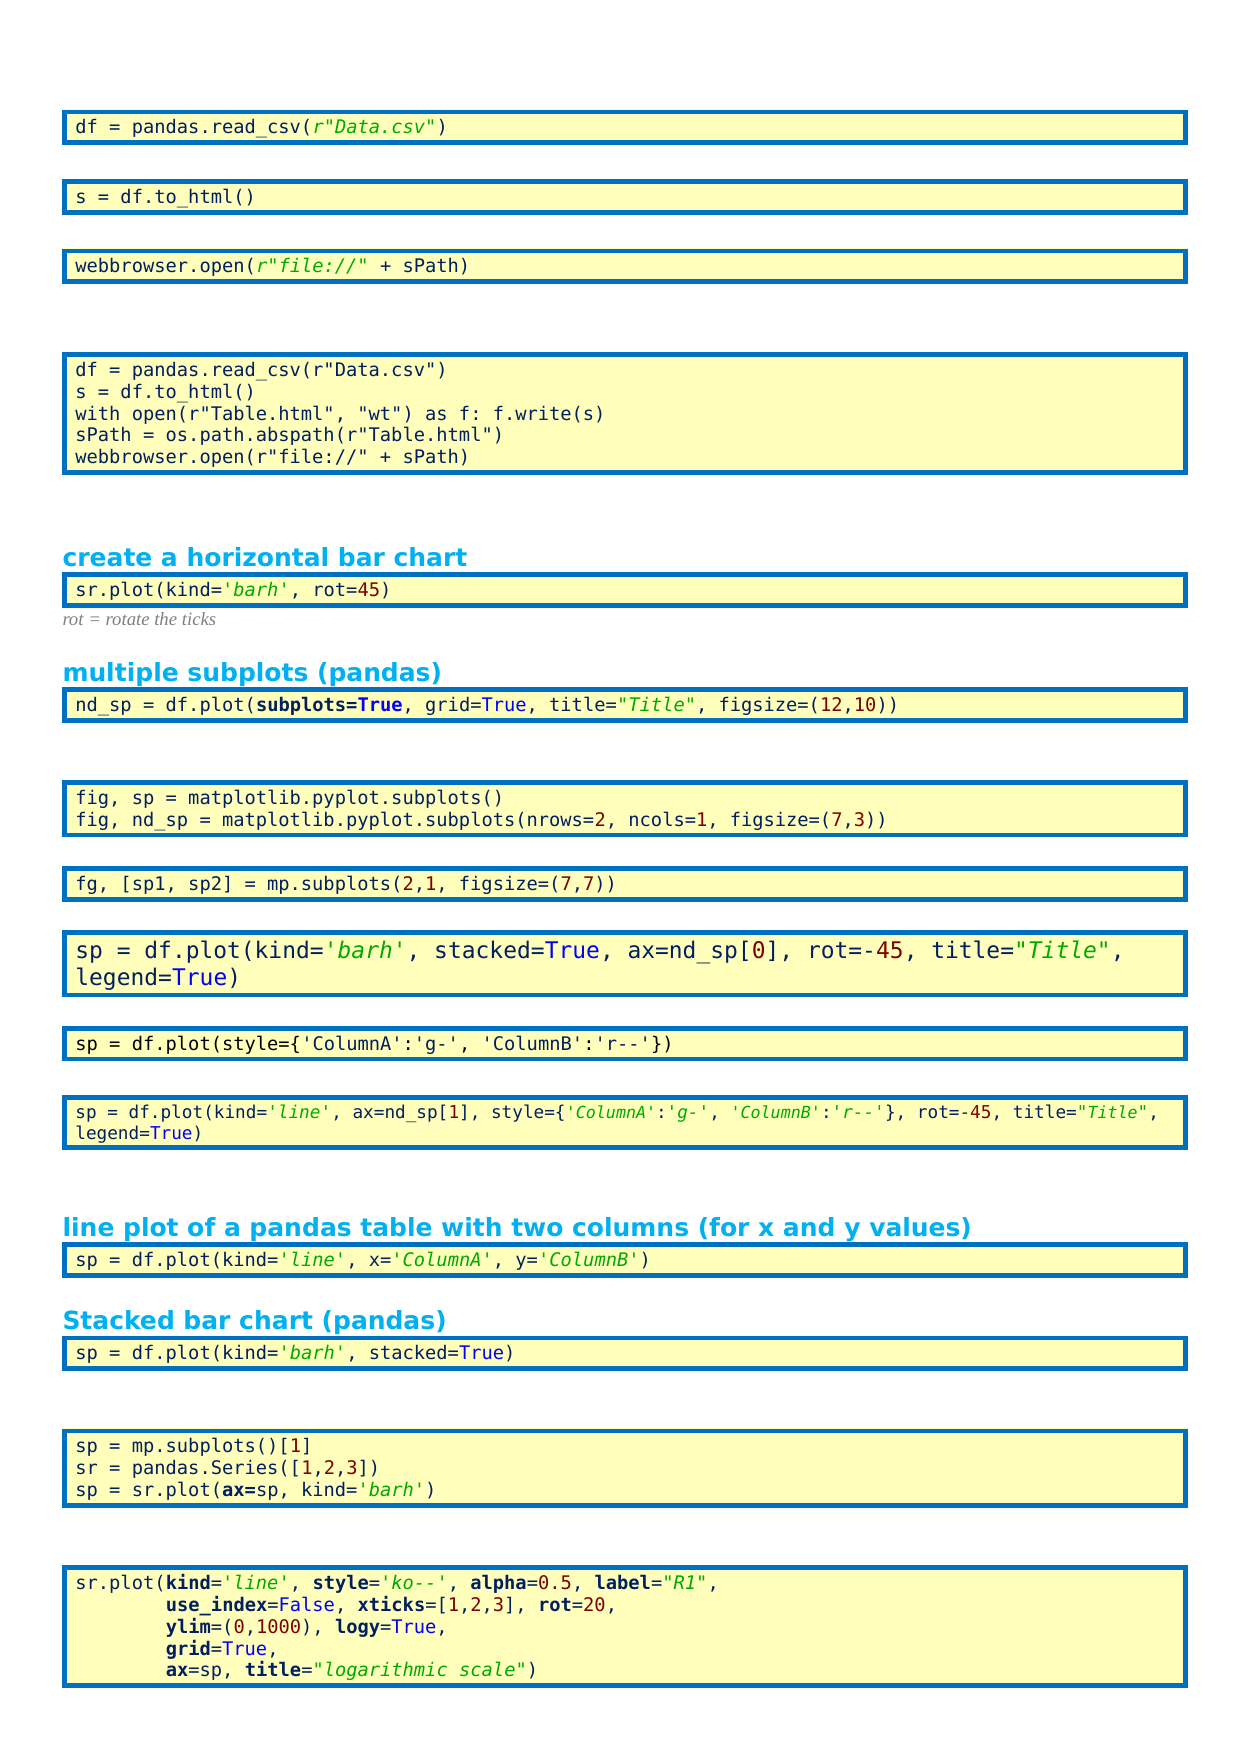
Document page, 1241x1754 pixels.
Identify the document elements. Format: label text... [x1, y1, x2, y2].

text ax=sp, title="logarithmic scale") [67, 1653, 1183, 1683]
text sp = df.plot(kind='barh', stacked=True, ax=nd_sp[0], rot=-45, title="Title", legend=True) [67, 935, 1183, 993]
title line plot of a pandas table with two columns (for x and y values) [62, 1213, 1188, 1242]
text webbrowser.open(r"file://" + sPath) [67, 439, 1183, 470]
title multiple subplots (pandas) [62, 658, 1188, 687]
title Stacked bar chart (pandas) [62, 1306, 1188, 1336]
text sr.plot(kind='line', style='ko--', alpha=0.5, label="R1", [67, 1570, 1183, 1587]
text s = df.to_html() [67, 184, 1183, 210]
text sPath = os.path.abspath(r"Table.html") [67, 418, 1183, 439]
text grid=True, [67, 1631, 1183, 1653]
text with open(r"Table.html", "wt") as f: f.write(s) [67, 396, 1183, 418]
text df = pandas.read_csv(r"Data.csv") [67, 114, 1183, 140]
text sp = mp.subplots()[1] [67, 1433, 1183, 1450]
text ylim=(0,1000), logy=True, [67, 1609, 1183, 1631]
text sp = df.plot(kind='line', ax=nd_sp[1], style={'ColumnA':'g-', 'ColumnB':'r--'}, rot=-45, title="Title", legend=True) [67, 1100, 1183, 1145]
title create a horizontal bar chart [62, 543, 1188, 572]
text sp = df.plot(kind='barh', stacked=True) [67, 1340, 1183, 1366]
text fig, nd_sp = matplotlib.pyplot.subplots(nrows=2, ncols=1, figsize=(7,3)) [67, 802, 1183, 833]
text sp = sr.plot(ax=sp, kind='barh') [67, 1472, 1183, 1503]
text sp = df.plot(style={'ColumnA':'g-', 'ColumnB':'r--'}) [67, 1031, 1183, 1057]
text use_index=False, xticks=[1,2,3], rot=20, [67, 1587, 1183, 1609]
text sr = pandas.Series([1,2,3]) [67, 1450, 1183, 1472]
text s = df.to_html() [67, 374, 1183, 396]
text sr.plot(kind='barh', rot=45) [67, 577, 1183, 603]
text rot = rotate the ticks [62, 608, 1188, 629]
text webbrowser.open(r"file://" + sPath) [67, 253, 1183, 279]
text fig, sp = matplotlib.pyplot.subplots() [67, 785, 1183, 802]
text df = pandas.read_csv(r"Data.csv") [67, 357, 1183, 374]
text nd_sp = df.plot(subplots=True, grid=True, title="Title", figsize=(12,10)) [67, 692, 1183, 718]
text fg, [sp1, sp2] = mp.subplots(2,1, figsize=(7,7)) [67, 871, 1183, 897]
text sp = df.plot(kind='line', x='ColumnA', y='ColumnB') [67, 1247, 1183, 1273]
